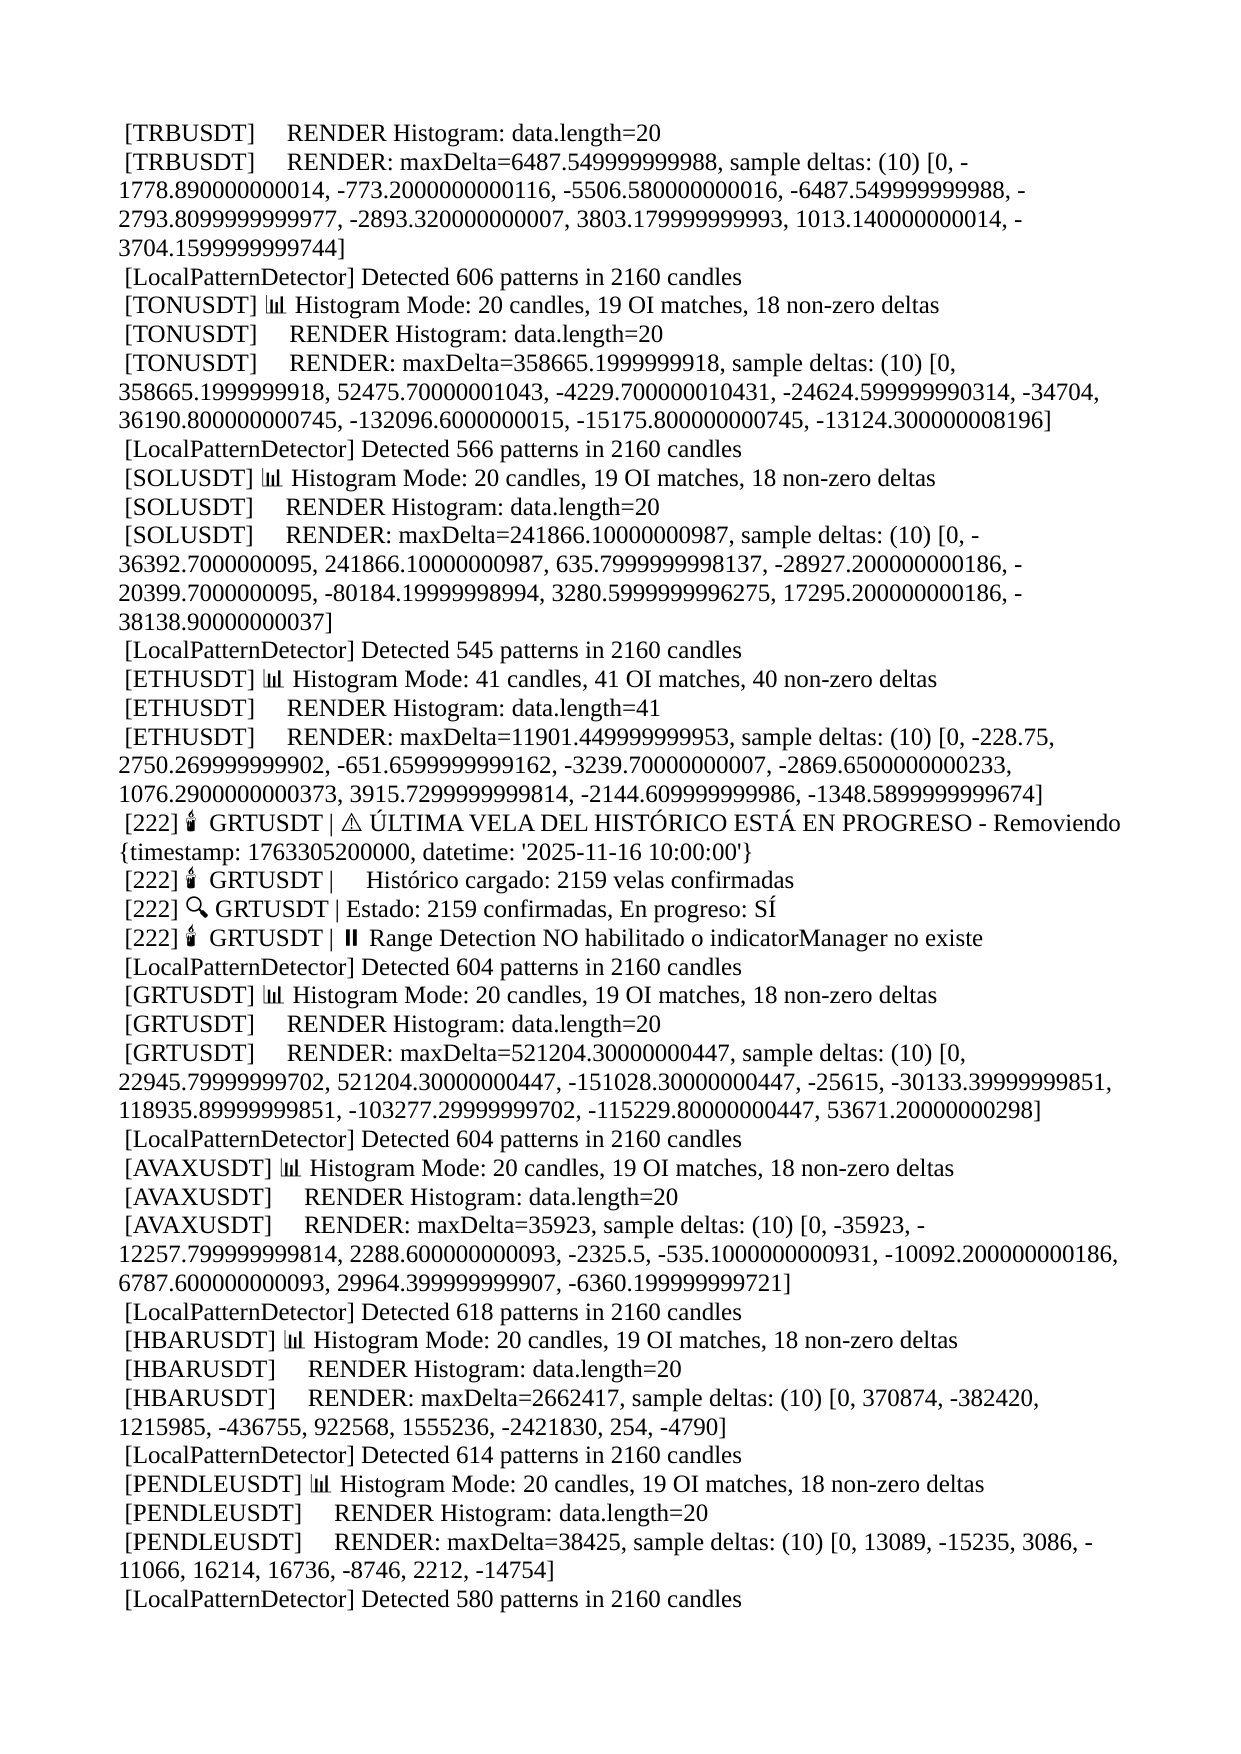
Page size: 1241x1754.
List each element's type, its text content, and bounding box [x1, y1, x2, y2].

text [SOLUSDT] 🎨 RENDER Histogram: data.length=20 [118, 492, 1122, 521]
text [GRTUSDT] 🎨 RENDER: maxDelta=521204.30000000447, sample deltas: (10) [0, 22945.79999999702, 521204.30000000447, -151028.30000000447, -25615, -30133.39999999851, 118935.89999999851, -103277.29999999702, -115229.80000000447, 53671.20000000298] [118, 1038, 1122, 1124]
text [GRTUSDT] 🎨 RENDER Histogram: data.length=20 [118, 1009, 1122, 1038]
text [TONUSDT] 🎨 RENDER: maxDelta=358665.1999999918, sample deltas: (10) [0, 358665.1999999918, 52475.70000001043, -4229.700000010431, -24624.599999990314, -34704, 36190.800000000745, -132096.6000000015, -15175.800000000745, -13124.300000008196] [118, 348, 1122, 434]
text [ETHUSDT] 🎨 RENDER Histogram: data.length=41 [118, 693, 1122, 722]
text [TONUSDT] 📊 Histogram Mode: 20 candles, 19 OI matches, 18 non-zero deltas [118, 291, 1122, 319]
text [LocalPatternDetector] Detected 614 patterns in 2160 candles [118, 1441, 1122, 1469]
text [ETHUSDT] 📊 Histogram Mode: 41 candles, 41 OI matches, 40 non-zero deltas [118, 664, 1122, 693]
text [SOLUSDT] 🎨 RENDER: maxDelta=241866.10000000987, sample deltas: (10) [0, -36392.7000000095, 241866.10000000987, 635.7999999998137, -28927.200000000186, -20399.7000000095, -80184.19999998994, 3280.5999999996275, 17295.200000000186, -38138.90000000037] [118, 521, 1122, 636]
text [HBARUSDT] 🎨 RENDER Histogram: data.length=20 [118, 1354, 1122, 1383]
text [TONUSDT] 🎨 RENDER Histogram: data.length=20 [118, 319, 1122, 348]
text [AVAXUSDT] 📊 Histogram Mode: 20 candles, 19 OI matches, 18 non-zero deltas [118, 1153, 1122, 1182]
text [ETHUSDT] 🎨 RENDER: maxDelta=11901.449999999953, sample deltas: (10) [0, -228.75, 2750.269999999902, -651.6599999999162, -3239.70000000007, -2869.6500000000233, 1076.2900000000373, 3915.7299999999814, -2144.609999999986, -1348.5899999999674] [118, 722, 1122, 808]
text [AVAXUSDT] 🎨 RENDER: maxDelta=35923, sample deltas: (10) [0, -35923, -12257.799999999814, 2288.600000000093, -2325.5, -535.1000000000931, -10092.200000000186, 6787.600000000093, 29964.399999999907, -6360.199999999721] [118, 1211, 1122, 1297]
text [LocalPatternDetector] Detected 545 patterns in 2160 candles [118, 636, 1122, 664]
text [222] 🔍 GRTUSDT | Estado: 2159 confirmadas, En progreso: SÍ [118, 894, 1122, 923]
text [LocalPatternDetector] Detected 566 patterns in 2160 candles [118, 434, 1122, 463]
text [PENDLEUSDT] 🎨 RENDER Histogram: data.length=20 [118, 1498, 1122, 1527]
text [HBARUSDT] 🎨 RENDER: maxDelta=2662417, sample deltas: (10) [0, 370874, -382420, 1215985, -436755, 922568, 1555236, -2421830, 254, -4790] [118, 1383, 1122, 1441]
text [PENDLEUSDT] 📊 Histogram Mode: 20 candles, 19 OI matches, 18 non-zero deltas [118, 1469, 1122, 1498]
text [222] 🕯️ GRTUSDT | ⏸️ Range Detection NO habilitado o indicatorManager no existe [118, 923, 1122, 952]
text [TRBUSDT] 🎨 RENDER: maxDelta=6487.549999999988, sample deltas: (10) [0, -1778.890000000014, -773.2000000000116, -5506.580000000016, -6487.549999999988, -2793.8099999999977, -2893.320000000007, 3803.179999999993, 1013.140000000014, -3704.1599999999744] [118, 147, 1122, 262]
text [AVAXUSDT] 🎨 RENDER Histogram: data.length=20 [118, 1182, 1122, 1211]
text [LocalPatternDetector] Detected 606 patterns in 2160 candles [118, 262, 1122, 291]
text [PENDLEUSDT] 🎨 RENDER: maxDelta=38425, sample deltas: (10) [0, 13089, -15235, 3086, -11066, 16214, 16736, -8746, 2212, -14754] [118, 1527, 1122, 1584]
text [LocalPatternDetector] Detected 604 patterns in 2160 candles [118, 952, 1122, 981]
text [HBARUSDT] 📊 Histogram Mode: 20 candles, 19 OI matches, 18 non-zero deltas [118, 1326, 1122, 1354]
text [222] 🕯️ GRTUSDT | ⚠️ ÚLTIMA VELA DEL HISTÓRICO ESTÁ EN PROGRESO - Removiendo {timestamp: 1763305200000, datetime: '2025-11-16 10:00:00'} [118, 808, 1122, 866]
text [GRTUSDT] 📊 Histogram Mode: 20 candles, 19 OI matches, 18 non-zero deltas [118, 981, 1122, 1009]
text [LocalPatternDetector] Detected 618 patterns in 2160 candles [118, 1297, 1122, 1326]
text [TRBUSDT] 🎨 RENDER Histogram: data.length=20 [118, 118, 1122, 147]
text [LocalPatternDetector] Detected 604 patterns in 2160 candles [118, 1124, 1122, 1153]
text [LocalPatternDetector] Detected 580 patterns in 2160 candles [118, 1584, 1122, 1613]
text [SOLUSDT] 📊 Histogram Mode: 20 candles, 19 OI matches, 18 non-zero deltas [118, 463, 1122, 492]
text [222] 🕯️ GRTUSDT | ✅ Histórico cargado: 2159 velas confirmadas [118, 866, 1122, 894]
